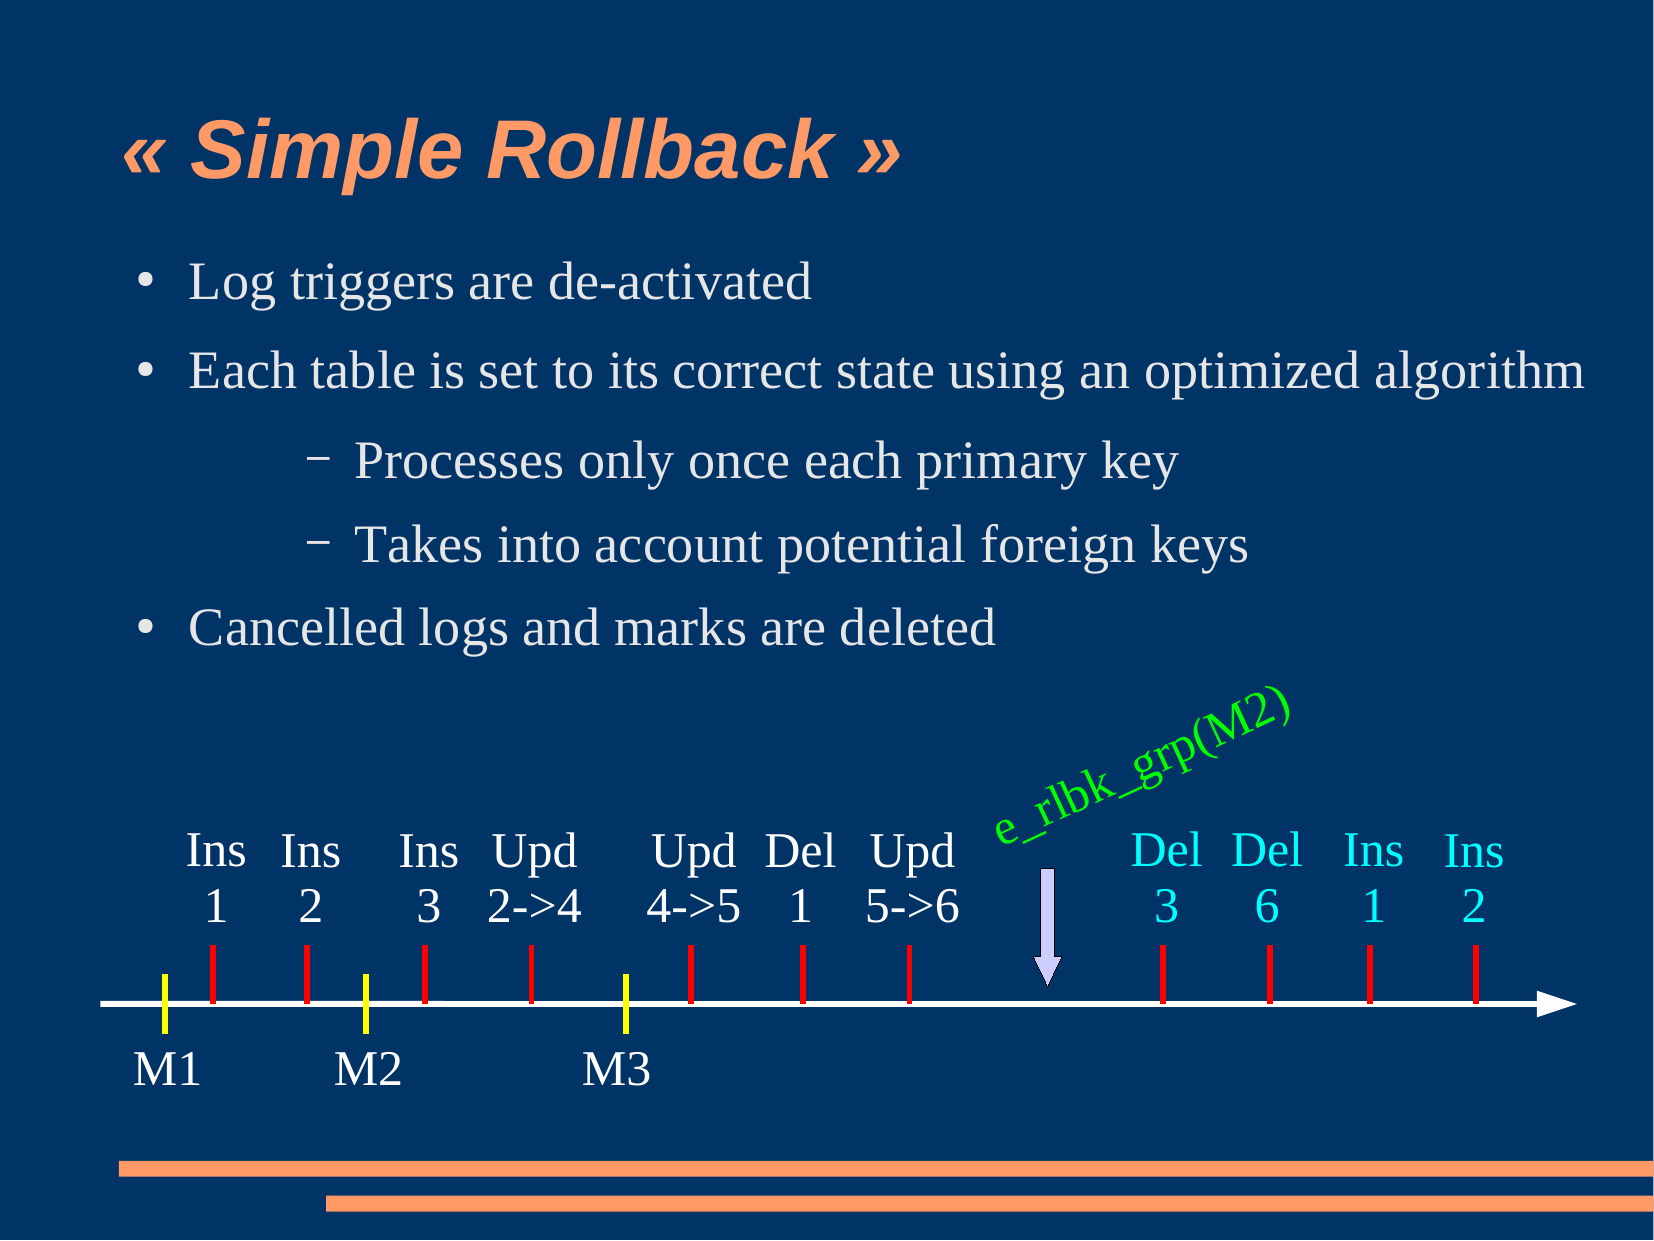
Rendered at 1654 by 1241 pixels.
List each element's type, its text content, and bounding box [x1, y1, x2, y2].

text_box M3 [567, 1033, 667, 1105]
text_box Del 1 [757, 815, 850, 943]
text_box Ins 1 [1328, 815, 1420, 943]
text_box Upd 2->4 [472, 815, 597, 943]
list Log triggers are de-activated Each table is set to its correct state using an optimized algorithm Processes only once each primary key Takes into account potential foreign keys Cancelled logs and marks are deleted [118, 251, 1595, 768]
text_box M2 [318, 1033, 419, 1105]
text_box Del 3 [1115, 815, 1216, 943]
text_box [1033, 868, 1062, 987]
text_box Del 6 [1216, 815, 1319, 943]
text_box M1 [118, 1033, 218, 1105]
text_box Ins 3 [383, 815, 472, 943]
text_box Ins 1 [170, 815, 262, 943]
text_box Ins 2 [1428, 815, 1520, 943]
text_box Upd 5->6 [850, 815, 975, 943]
text_box e_rlbk_grp(M2) [966, 657, 1316, 872]
title « Simple Rollback » [121, 46, 1534, 251]
text_box Upd 4->5 [631, 815, 757, 943]
text_box Ins 2 [265, 815, 357, 943]
